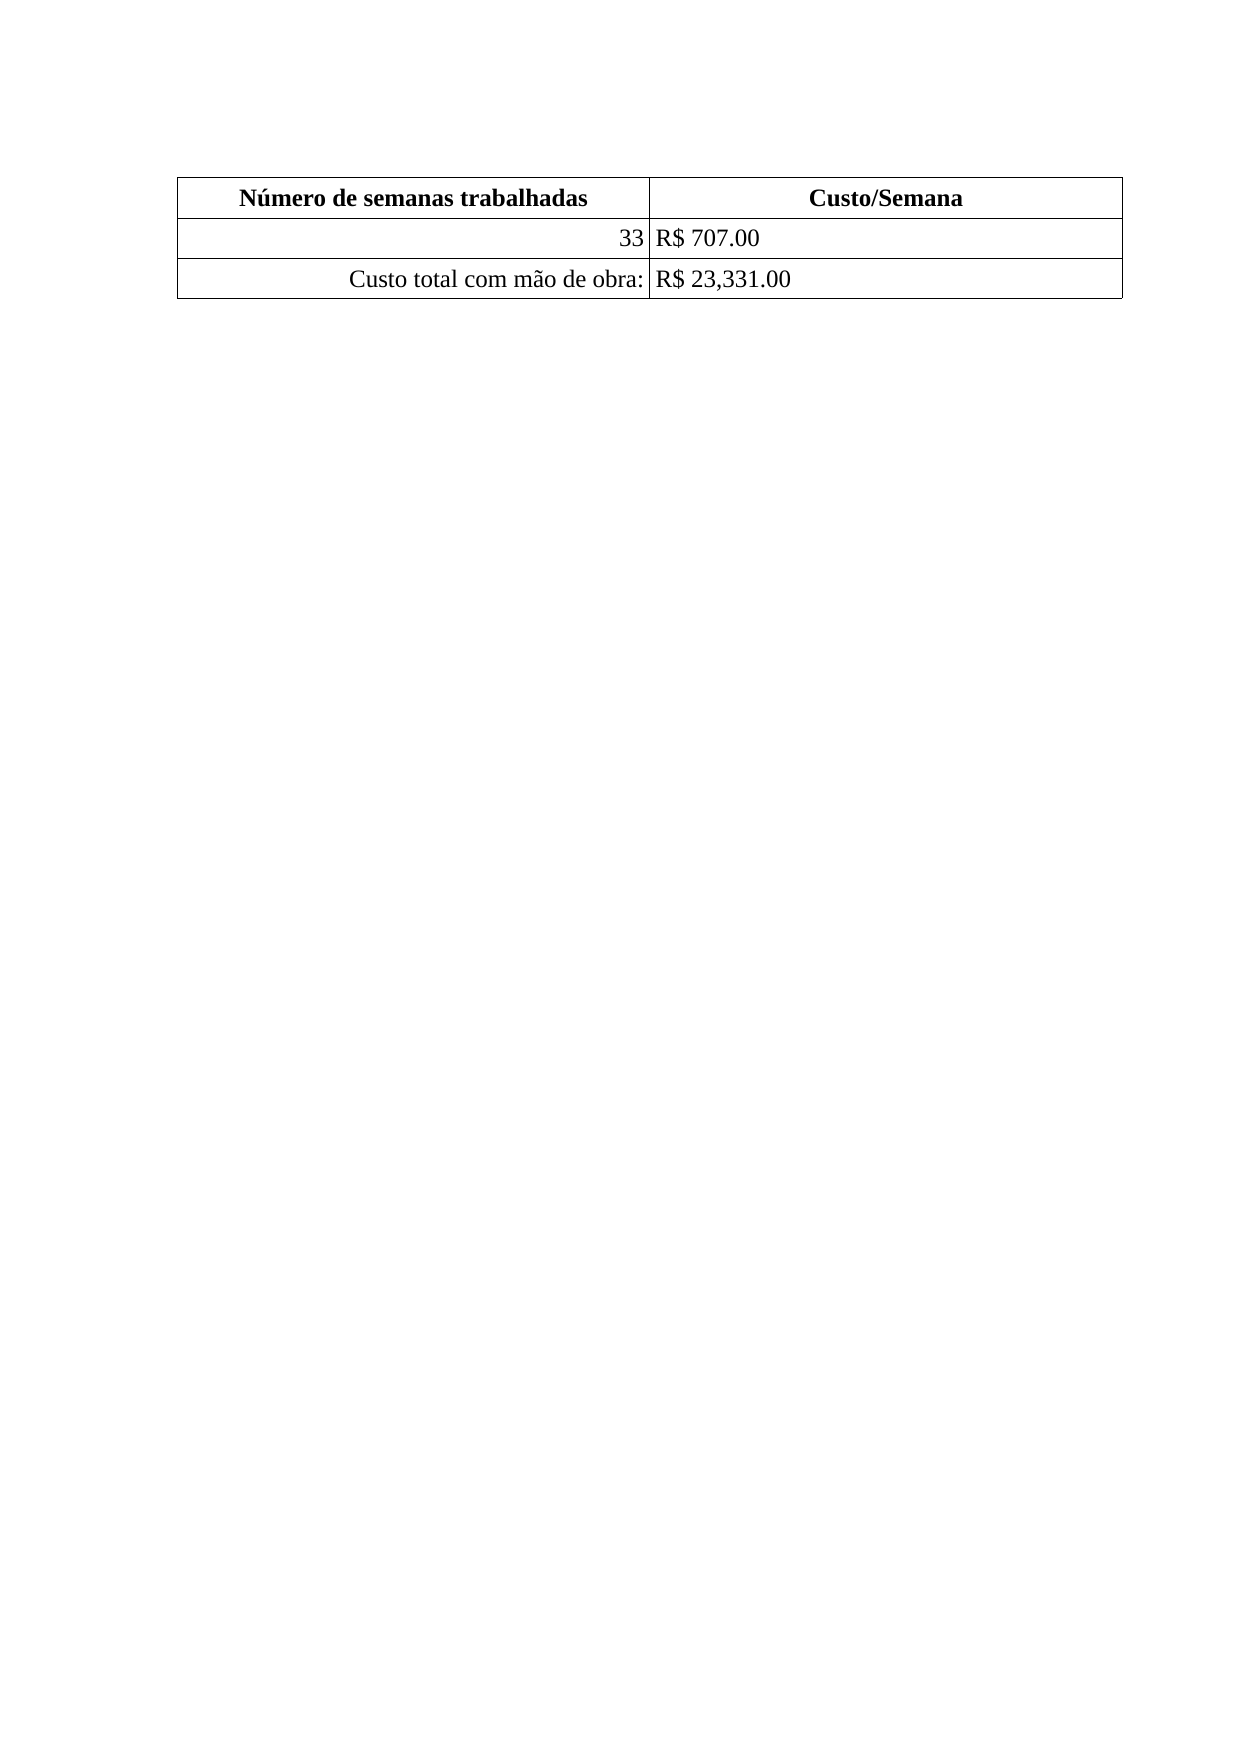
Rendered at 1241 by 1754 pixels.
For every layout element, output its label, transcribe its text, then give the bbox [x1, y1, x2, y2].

table_cell R$ 23.331,00 [650, 259, 1122, 298]
table_cell Custo total com mão de obra: [178, 259, 649, 298]
table_header Número de semanas trabalhadas [178, 178, 649, 217]
table_header Custo/Semana [650, 178, 1122, 217]
table_cell 33 [178, 219, 649, 258]
table_cell R$ 707,00 [650, 219, 1122, 258]
